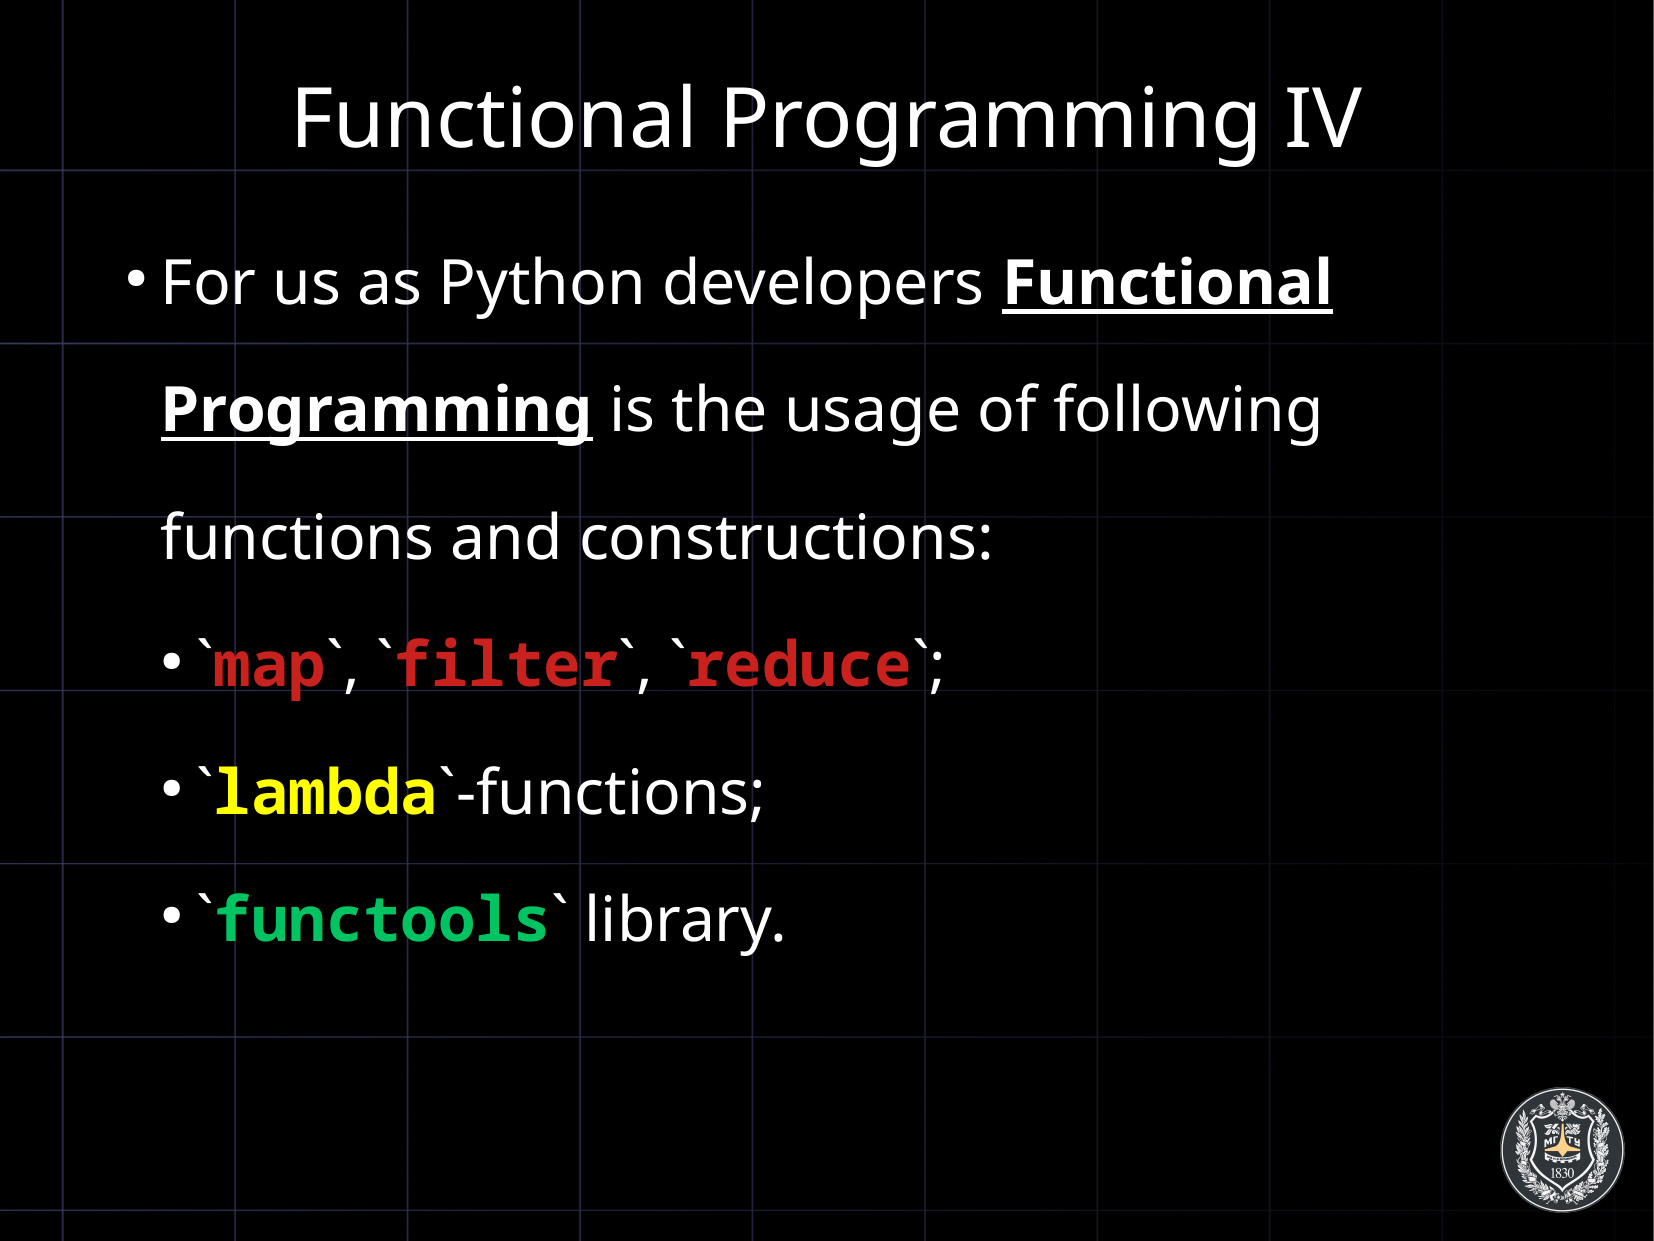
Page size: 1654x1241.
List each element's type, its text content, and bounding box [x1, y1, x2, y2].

title Functional Programming IV [82, 37, 1571, 187]
text_box For us as Python developers Functional Programming is the usage of following functions and constructions: `map`, `filter`, `reduce`; `lambda`-functions; `functools` library. [75, 187, 1576, 826]
picture [0, 0, 1654, 1241]
